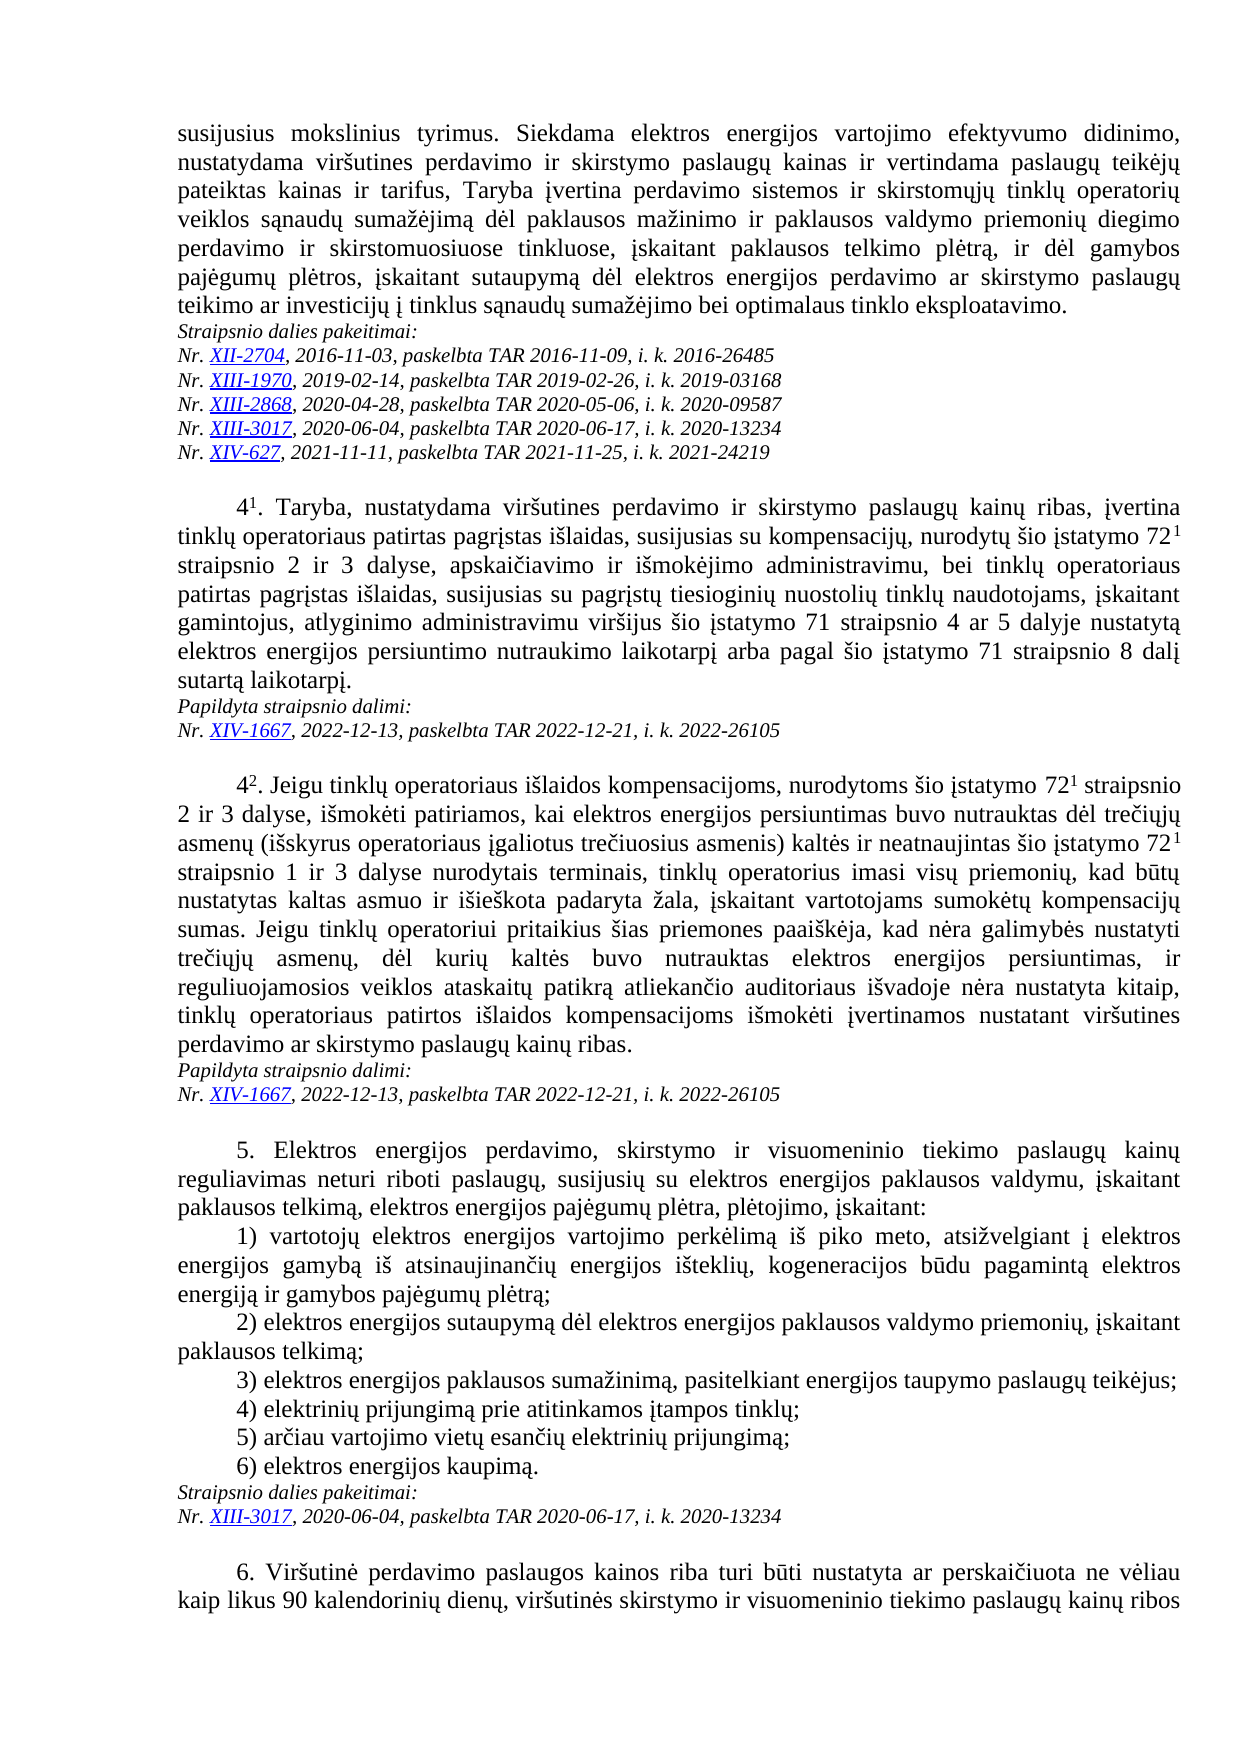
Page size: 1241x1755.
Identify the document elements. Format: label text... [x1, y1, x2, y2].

text 2) elektros energijos sutaupymą dėl elektros energijos paklausos valdymo priemonių, įskaitant paklausos telkimą; [177, 1307, 1181, 1365]
text 41. Taryba, nustatydama viršutines perdavimo ir skirstymo paslaugų kainų ribas, įvertina tinklų operatoriaus patirtas pagrįstas išlaidas, susijusias su kompensacijų, nurodytų šio įstatymo 721 straipsnio 2 ir 3 dalyse, apskaičiavimo ir išmokėjimo administravimu, bei tinklų operatoriaus patirtas pagrįstas išlaidas, susijusias su pagrįstų tiesioginių nuostolių tinklų naudotojams, įskaitant gamintojus, atlyginimo administravimu viršijus šio įstatymo 71 straipsnio 4 ar 5 dalyje nustatytą elektros energijos persiuntimo nutraukimo laikotarpį arba pagal šio įstatymo 71 straipsnio 8 dalį sutartą laikotarpį. [177, 492, 1181, 694]
text 5. Elektros energijos perdavimo, skirstymo ir visuomeninio tiekimo paslaugų kainų reguliavimas neturi riboti paslaugų, susijusių su elektros energijos paklausos valdymu, įskaitant paklausos telkimą, elektros energijos pajėgumų plėtra, plėtojimo, įskaitant: [177, 1135, 1181, 1221]
text Straipsnio dalies pakeitimai: [177, 319, 1181, 343]
text Nr. XII-2704, 2016-11-03, paskelbta TAR 2016-11-09, i. k. 2016-26485 [177, 343, 1181, 367]
text 5) arčiau vartojimo vietų esančių elektrinių prijungimą; [177, 1422, 1181, 1451]
text Papildyta straipsnio dalimi: [177, 694, 1181, 718]
text Nr. XIV-627, 2021-11-11, paskelbta TAR 2021-11-25, i. k. 2021-24219 [177, 440, 1181, 464]
text 6) elektros energijos kaupimą. [177, 1451, 1181, 1480]
text 6. Viršutinė perdavimo paslaugos kainos riba turi būti nustatyta ar perskaičiuota ne vėliau kaip likus 90 kalendorinių dienų, viršutinės skirstymo ir visuomeninio tiekimo paslaugų kainų ribos [177, 1557, 1181, 1614]
text susijusius mokslinius tyrimus. Siekdama elektros energijos vartojimo efektyvumo didinimo, nustatydama viršutines perdavimo ir skirstymo paslaugų kainas ir vertindama paslaugų teikėjų pateiktas kainas ir tarifus, Taryba įvertina perdavimo sistemos ir skirstomųjų tinklų operatorių veiklos sąnaudų sumažėjimą dėl paklausos mažinimo ir paklausos valdymo priemonių diegimo perdavimo ir skirstomuosiuose tinkluose, įskaitant paklausos telkimo plėtrą, ir dėl gamybos pajėgumų plėtros, įskaitant sutaupymą dėl elektros energijos perdavimo ar skirstymo paslaugų teikimo ar investicijų į tinklus sąnaudų sumažėjimo bei optimalaus tinklo eksploatavimo. [177, 118, 1181, 319]
text Nr. XIII-3017, 2020-06-04, paskelbta TAR 2020-06-17, i. k. 2020-13234 [177, 416, 1181, 440]
text 1) vartotojų elektros energijos vartojimo perkėlimą iš piko meto, atsižvelgiant į elektros energijos gamybą iš atsinaujinančių energijos išteklių, kogeneracijos būdu pagamintą elektros energiją ir gamybos pajėgumų plėtrą; [177, 1221, 1181, 1307]
text 42. Jeigu tinklų operatoriaus išlaidos kompensacijoms, nurodytoms šio įstatymo 721 straipsnio 2 ir 3 dalyse, išmokėti patiriamos, kai elektros energijos persiuntimas buvo nutrauktas dėl trečiųjų asmenų (išskyrus operatoriaus įgaliotus trečiuosius asmenis) kaltės ir neatnaujintas šio įstatymo 721 straipsnio 1 ir 3 dalyse nurodytais terminais, tinklų operatorius imasi visų priemonių, kad būtų nustatytas kaltas asmuo ir išieškota padaryta žala, įskaitant vartotojams sumokėtų kompensacijų sumas. Jeigu tinklų operatoriui pritaikius šias priemones paaiškėja, kad nėra galimybės nustatyti trečiųjų asmenų, dėl kurių kaltės buvo nutrauktas elektros energijos persiuntimas, ir reguliuojamosios veiklos ataskaitų patikrą atliekančio auditoriaus išvadoje nėra nustatyta kitaip, tinklų operatoriaus patirtos išlaidos kompensacijoms išmokėti įvertinamos nustatant viršutines perdavimo ar skirstymo paslaugų kainų ribas. [177, 771, 1181, 1058]
text Straipsnio dalies pakeitimai: [177, 1480, 1181, 1504]
text Papildyta straipsnio dalimi: [177, 1058, 1181, 1082]
text Nr. XIII-3017, 2020-06-04, paskelbta TAR 2020-06-17, i. k. 2020-13234 [177, 1504, 1181, 1528]
text Nr. XIV-1667, 2022-12-13, paskelbta TAR 2022-12-21, i. k. 2022-26105 [177, 1082, 1181, 1106]
text 4) elektrinių prijungimą prie atitinkamos įtampos tinklų; [177, 1394, 1181, 1422]
text Nr. XIV-1667, 2022-12-13, paskelbta TAR 2022-12-21, i. k. 2022-26105 [177, 718, 1181, 742]
text 3) elektros energijos paklausos sumažinimą, pasitelkiant energijos taupymo paslaugų teikėjus; [177, 1365, 1181, 1394]
text Nr. XIII-1970, 2019-02-14, paskelbta TAR 2019-02-26, i. k. 2019-03168 [177, 367, 1181, 392]
text Nr. XIII-2868, 2020-04-28, paskelbta TAR 2020-05-06, i. k. 2020-09587 [177, 392, 1181, 416]
